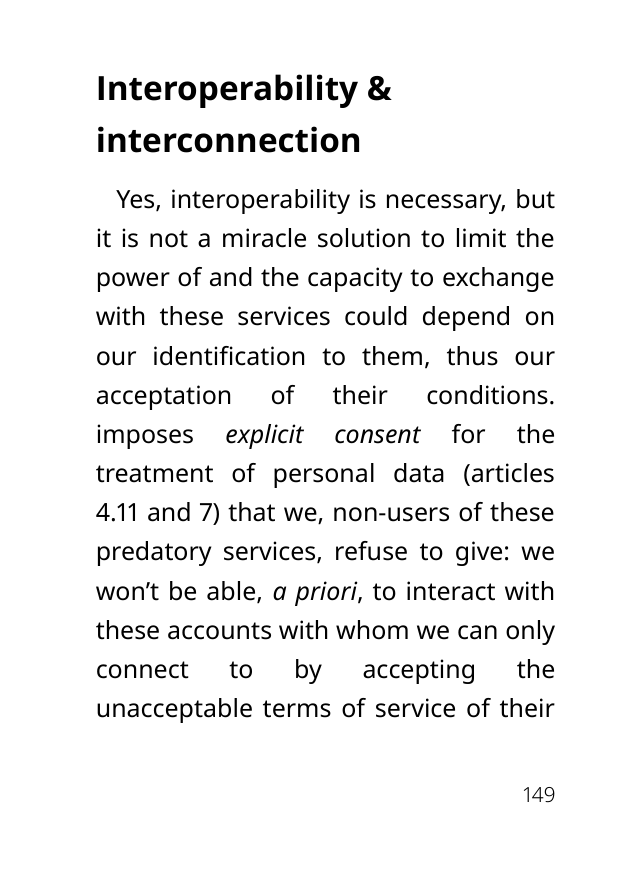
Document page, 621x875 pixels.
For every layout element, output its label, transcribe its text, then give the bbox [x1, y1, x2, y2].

subtitle Interoperability & interconnection [96, 65, 555, 162]
text Yes, interoperability is necessary, but it is not a miracle solution to limit the power of and the capacity to exchange with these services could depend on our identification to them, thus our acceptation of their conditions. imposes explicit consent for the treatment of personal data (articles 4.11 and 7) that we, non-users of these predatory services, refuse to give: we won’t be able, a priori, to interact with these accounts with whom we can only connect to by accepting the unacceptable terms of service of their [96, 182, 555, 725]
